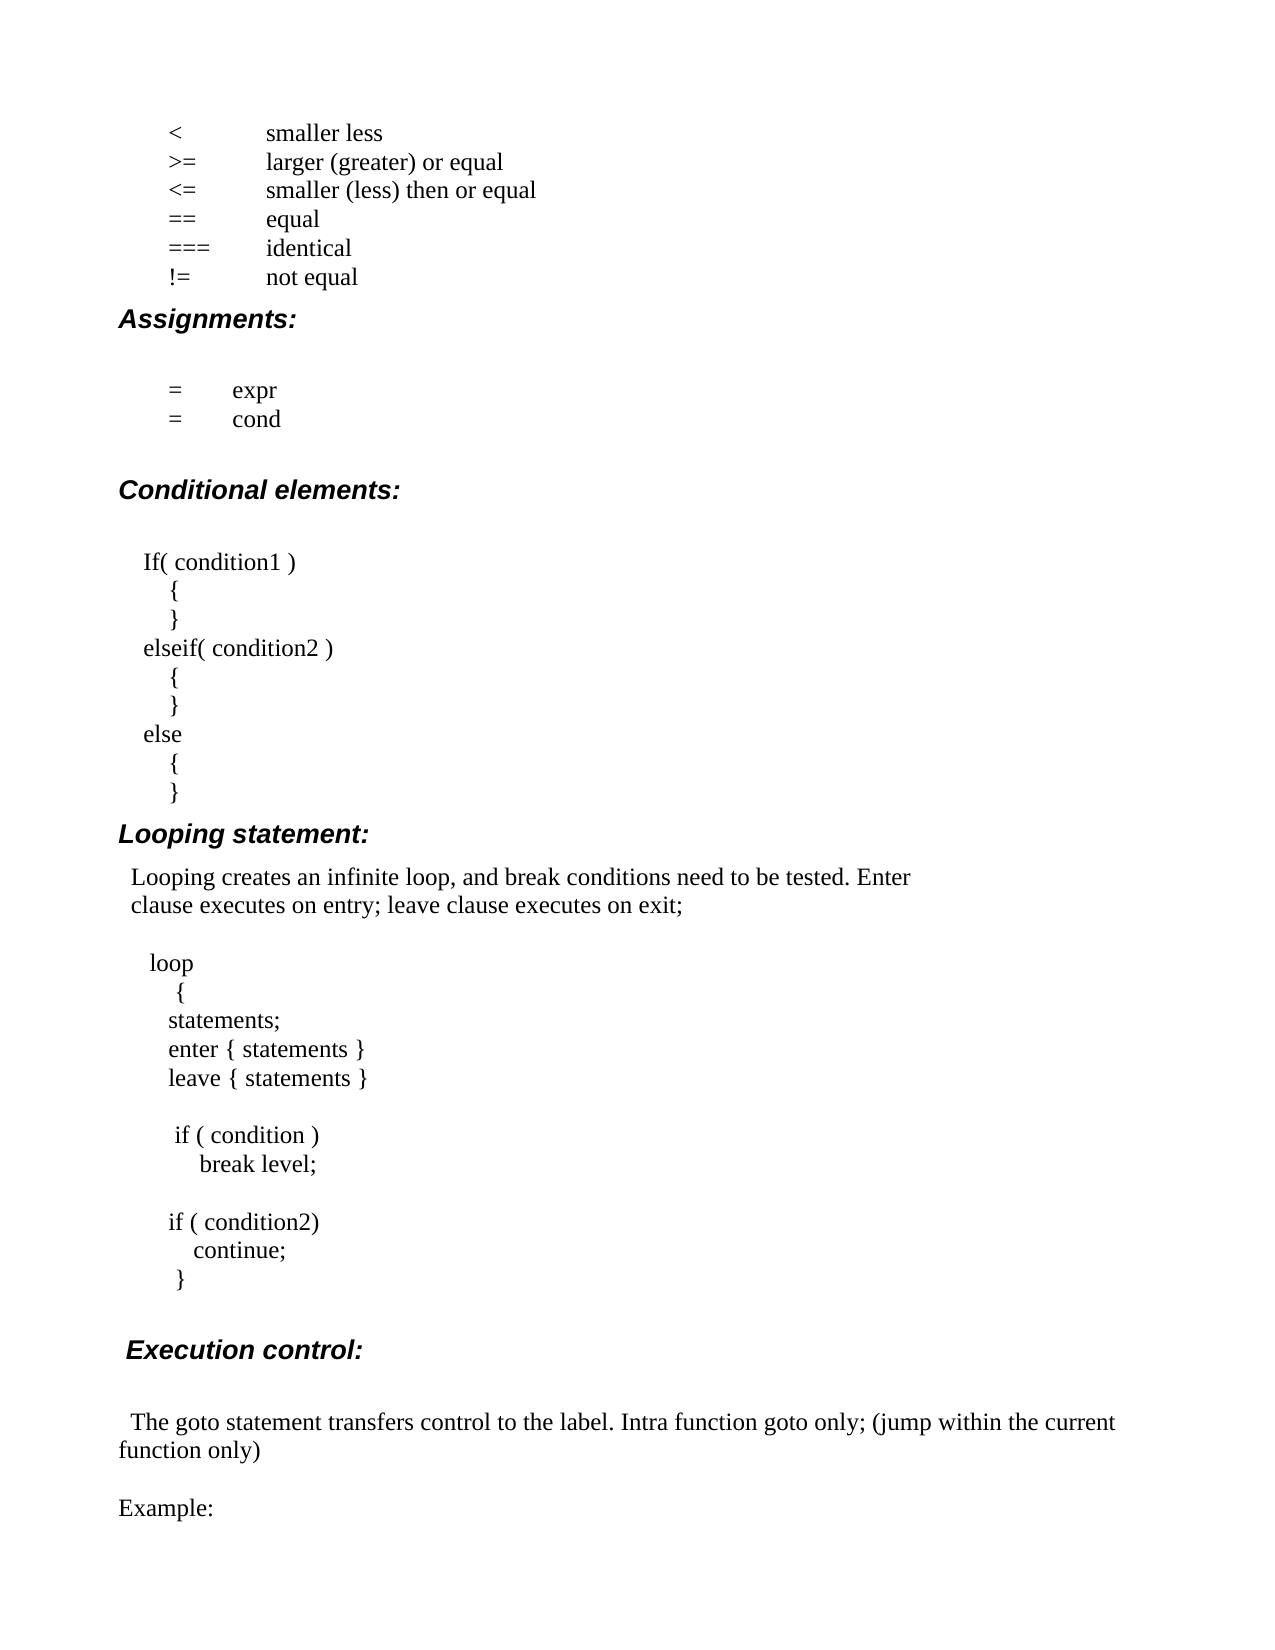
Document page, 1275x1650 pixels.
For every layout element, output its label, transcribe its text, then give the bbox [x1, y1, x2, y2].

text } [118, 604, 1157, 633]
text < smaller less [118, 118, 1157, 147]
text === identical [118, 233, 1157, 262]
text != not equal [118, 262, 1157, 291]
text >= larger (greater) or equal [118, 147, 1157, 176]
text leave { statements } [118, 1063, 1157, 1092]
subtitle Execution control: [118, 1334, 1157, 1366]
text statements; [118, 1006, 1157, 1034]
text The goto statement transfers control to the label. Intra function goto only; (jump within the current function only) [118, 1407, 1157, 1464]
text } [118, 1264, 1157, 1293]
text if ( condition2) [118, 1207, 1157, 1236]
subtitle Assignments: [118, 303, 1157, 334]
text } [118, 691, 1157, 719]
subtitle Looping statement: [118, 818, 1157, 849]
text if ( condition ) [118, 1121, 1157, 1149]
text enter { statements } [118, 1034, 1157, 1063]
text continue; [118, 1236, 1157, 1264]
text clause executes on entry; leave clause executes on exit; [118, 891, 1157, 919]
text elseif( condition2 ) [118, 633, 1157, 662]
text Example: [118, 1493, 1157, 1522]
text = expr [118, 376, 1157, 404]
text loop [118, 948, 1157, 977]
text Looping creates an infinite loop, and break conditions need to be tested. Enter [118, 862, 1157, 891]
text } [118, 777, 1157, 806]
subtitle Conditional elements: [118, 474, 1157, 506]
text <= smaller (less) then or equal [118, 176, 1157, 204]
text break level; [118, 1149, 1157, 1178]
text { [118, 977, 1157, 1006]
text { [118, 748, 1157, 777]
text = cond [118, 404, 1157, 433]
text { [118, 662, 1157, 691]
text else [118, 719, 1157, 748]
text { [118, 576, 1157, 604]
text == equal [118, 204, 1157, 233]
text If( condition1 ) [118, 547, 1157, 576]
